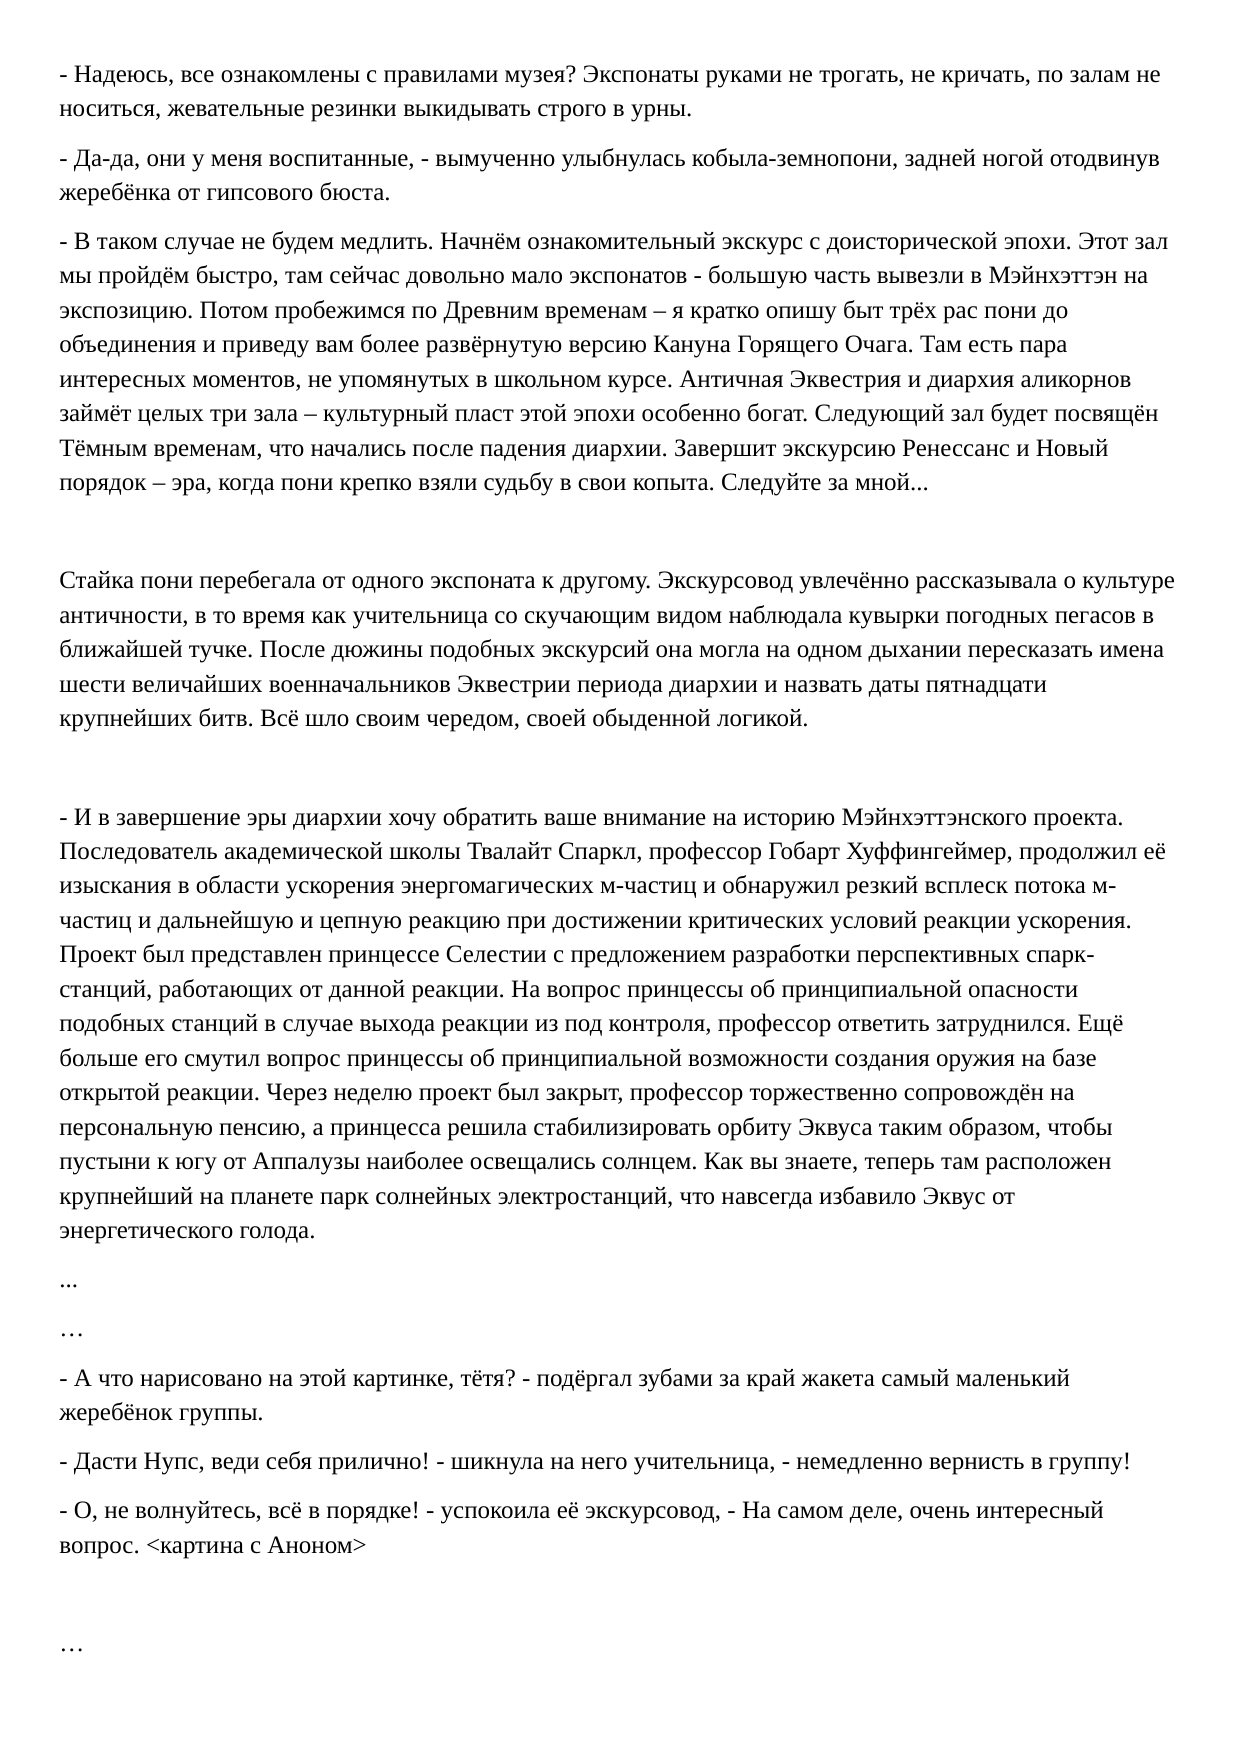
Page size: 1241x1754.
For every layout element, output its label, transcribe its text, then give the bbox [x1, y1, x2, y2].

text Стайка пони перебегала от одного экспоната к другому. Экскурсовод увлечённо рассказывала о культуре античности, в то время как учительница со скучающим видом наблюдала кувырки погодных пегасов в ближайшей тучке. После дюжины подобных экскурсий она могла на одном дыхании пересказать имена шести величайших военначальников Эквестрии периода диархии и назвать даты пятнадцати крупнейших битв. Всё шло своим чередом, своей обыденной логикой. [59, 566, 1181, 732]
text - Надеюсь, все ознакомлены с правилами музея? Экспонаты руками не трогать, не кричать, по залам не носиться, жевательные резинки выкидывать строго в урны. [59, 59, 1181, 122]
text - И в завершение эры диархии хочу обратить ваше внимание на историю Мэйнхэттэнского проекта. Последователь академической школы Твалайт Спаркл, профессор Гобарт Хуффингеймер, продолжил её изыскания в области ускорения энергомагических м-частиц и обнаружил резкий всплеск потока м-частиц и дальнейшую и цепную реакцию при достижении критических условий реакции ускорения. Проект был представлен принцессе Селестии с предложением разработки перспективных спарк-станций, работающих от данной реакции. На вопрос принцессы об принципиальной опасности подобных станций в случае выхода реакции из под контроля, профессор ответить затруднился. Ещё больше его смутил вопрос принцессы об принципиальной возможности создания оружия на базе открытой реакции. Через неделю проект был закрыт, профессор торжественно сопровождён на персональную пенсию, а принцесса решила стабилизировать орбиту Эквуса таким образом, чтобы пустыни к югу от Аппалузы наиболее освещались солнцем. Как вы знаете, теперь там расположен крупнейший на планете парк солнейных электростанций, что навсегда избавило Эквус от энергетического голода. [59, 802, 1181, 1244]
text - А что нарисовано на этой картинке, тётя? - подёргал зубами за край жакета самый маленький жеребёнок группы. [59, 1363, 1181, 1426]
text ... [59, 1264, 1181, 1293]
text - Дасти Нупс, веди себя прилично! - шикнула на него учительница, - немедленно вернисть в группу! [59, 1446, 1181, 1475]
text … [59, 1628, 1181, 1657]
text - Да-да, они у меня воспитанные, - вымученно улыбнулась кобыла-земнопони, задней ногой отодвинув жеребёнка от гипсового бюста. [59, 143, 1181, 206]
text - О, не волнуйтесь, всё в порядке! - успокоила её экскурсовод, - На самом деле, очень интересный вопрос. <картина с Аноном> [59, 1495, 1181, 1558]
text … [59, 1313, 1181, 1342]
text - В таком случае не будем медлить. Начнём ознакомительный экскурс с доисторической эпохи. Этот зал мы пройдём быстро, там сейчас довольно мало экспонатов - большую часть вывезли в Мэйнхэттэн на экспозицию. Потом пробежимся по Древним временам – я кратко опишу быт трёх рас пони до объединения и приведу вам более развёрнутую версию Кануна Горящего Очага. Там есть пара интересных моментов, не упомянутых в школьном курсе. Античная Эквестрия и диархия аликорнов займёт целых три зала – культурный пласт этой эпохи особенно богат. Следующий зал будет посвящён Тёмным временам, что начались после падения диархии. Завершит экскурсию Ренессанс и Новый порядок – эра, когда пони крепко взяли судьбу в свои копыта. Следуйте за мной... [59, 226, 1181, 496]
